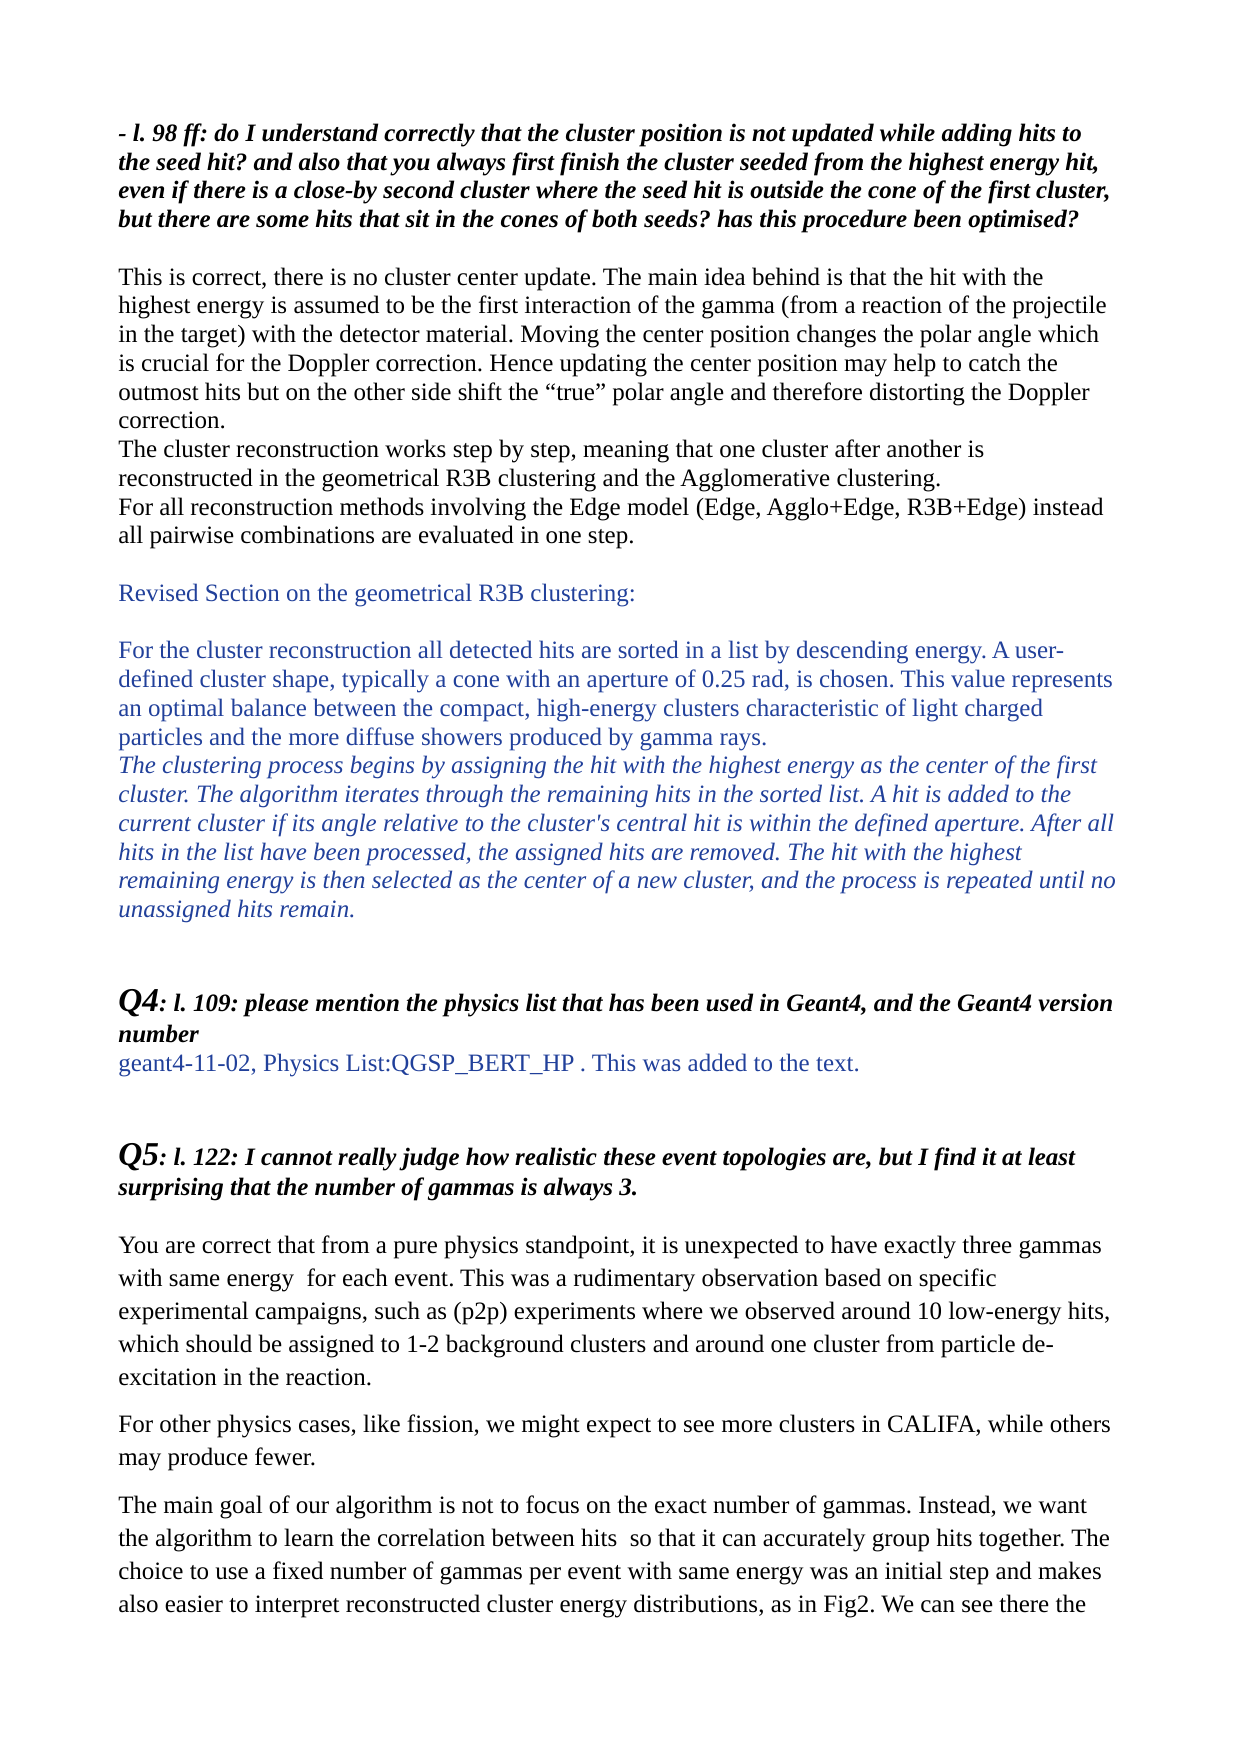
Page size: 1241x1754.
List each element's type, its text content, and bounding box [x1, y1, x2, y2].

text Revised Section on the geometrical R3B clustering: [118, 578, 1122, 607]
text For other physics cases, like fission, we might expect to see more clusters in CALIFA, while others may produce fewer. [118, 1409, 1122, 1471]
text Q5: l. 122: I cannot really judge how realistic these event topologies are, but I find it at least surprising that the number of gammas is always 3. [118, 1134, 1122, 1201]
text The main goal of our algorithm is not to focus on the exact number of gammas. Instead, we want the algorithm to learn the correlation between hits so that it can accurately group hits together. The choice to use a fixed number of gammas per event with same energy was an initial step and makes also easier to interpret reconstructed cluster energy distributions, as in Fig2. We can see there the [118, 1490, 1122, 1618]
text You are correct that from a pure physics standpoint, it is unexpected to have exactly three gammas with same energy for each event. This was a rudimentary observation based on specific experimental campaigns, such as (p2p) experiments where we observed around 10 low-energy hits, which should be assigned to 1-2 background clusters and around one cluster from particle de-excitation in the reaction. [118, 1230, 1122, 1391]
text The cluster reconstruction works step by step, meaning that one cluster after another is reconstructed in the geometrical R3B clustering and the Agglomerative clustering. [118, 434, 1122, 492]
text geant4-11-02, Physics List:QGSP_BERT_HP . This was added to the text. [118, 1048, 1122, 1076]
text This is correct, there is no cluster center update. The main idea behind is that the hit with the highest energy is assumed to be the first interaction of the gamma (from a reaction of the projectile in the target) with the detector material. Moving the center position changes the polar angle which is crucial for the Doppler correction. Hence updating the center position may help to catch the outmost hits but on the other side shift the “true” polar angle and therefore distorting the Doppler correction. [118, 262, 1122, 434]
text The clustering process begins by assigning the hit with the highest energy as the center of the first cluster. The algorithm iterates through the remaining hits in the sorted list. A hit is added to the current cluster if its angle relative to the cluster's central hit is within the defined aperture. After all hits in the list have been processed, the assigned hits are removed. The hit with the highest remaining energy is then selected as the center of a new cluster, and the process is repeated until no unassigned hits remain. [118, 751, 1122, 923]
text For the cluster reconstruction all detected hits are sorted in a list by descending energy. A user-defined cluster shape, typically a cone with an aperture of 0.25 rad, is chosen. This value represents an optimal balance between the compact, high-energy clusters characteristic of light charged particles and the more diffuse showers produced by gamma rays. [118, 636, 1122, 751]
text - l. 98 ff: do I understand correctly that the cluster position is not updated while adding hits to the seed hit? and also that you always first finish the cluster seeded from the highest energy hit, even if there is a close-by second cluster where the seed hit is outside the cone of the first cluster, but there are some hits that sit in the cones of both seeds? has this procedure been optimised? [118, 118, 1122, 233]
text For all reconstruction methods involving the Edge model (Edge, Agglo+Edge, R3B+Edge) instead all pairwise combinations are evaluated in one step. [118, 492, 1122, 549]
text Q4: l. 109: please mention the physics list that has been used in Geant4, and the Geant4 version number [118, 981, 1122, 1048]
